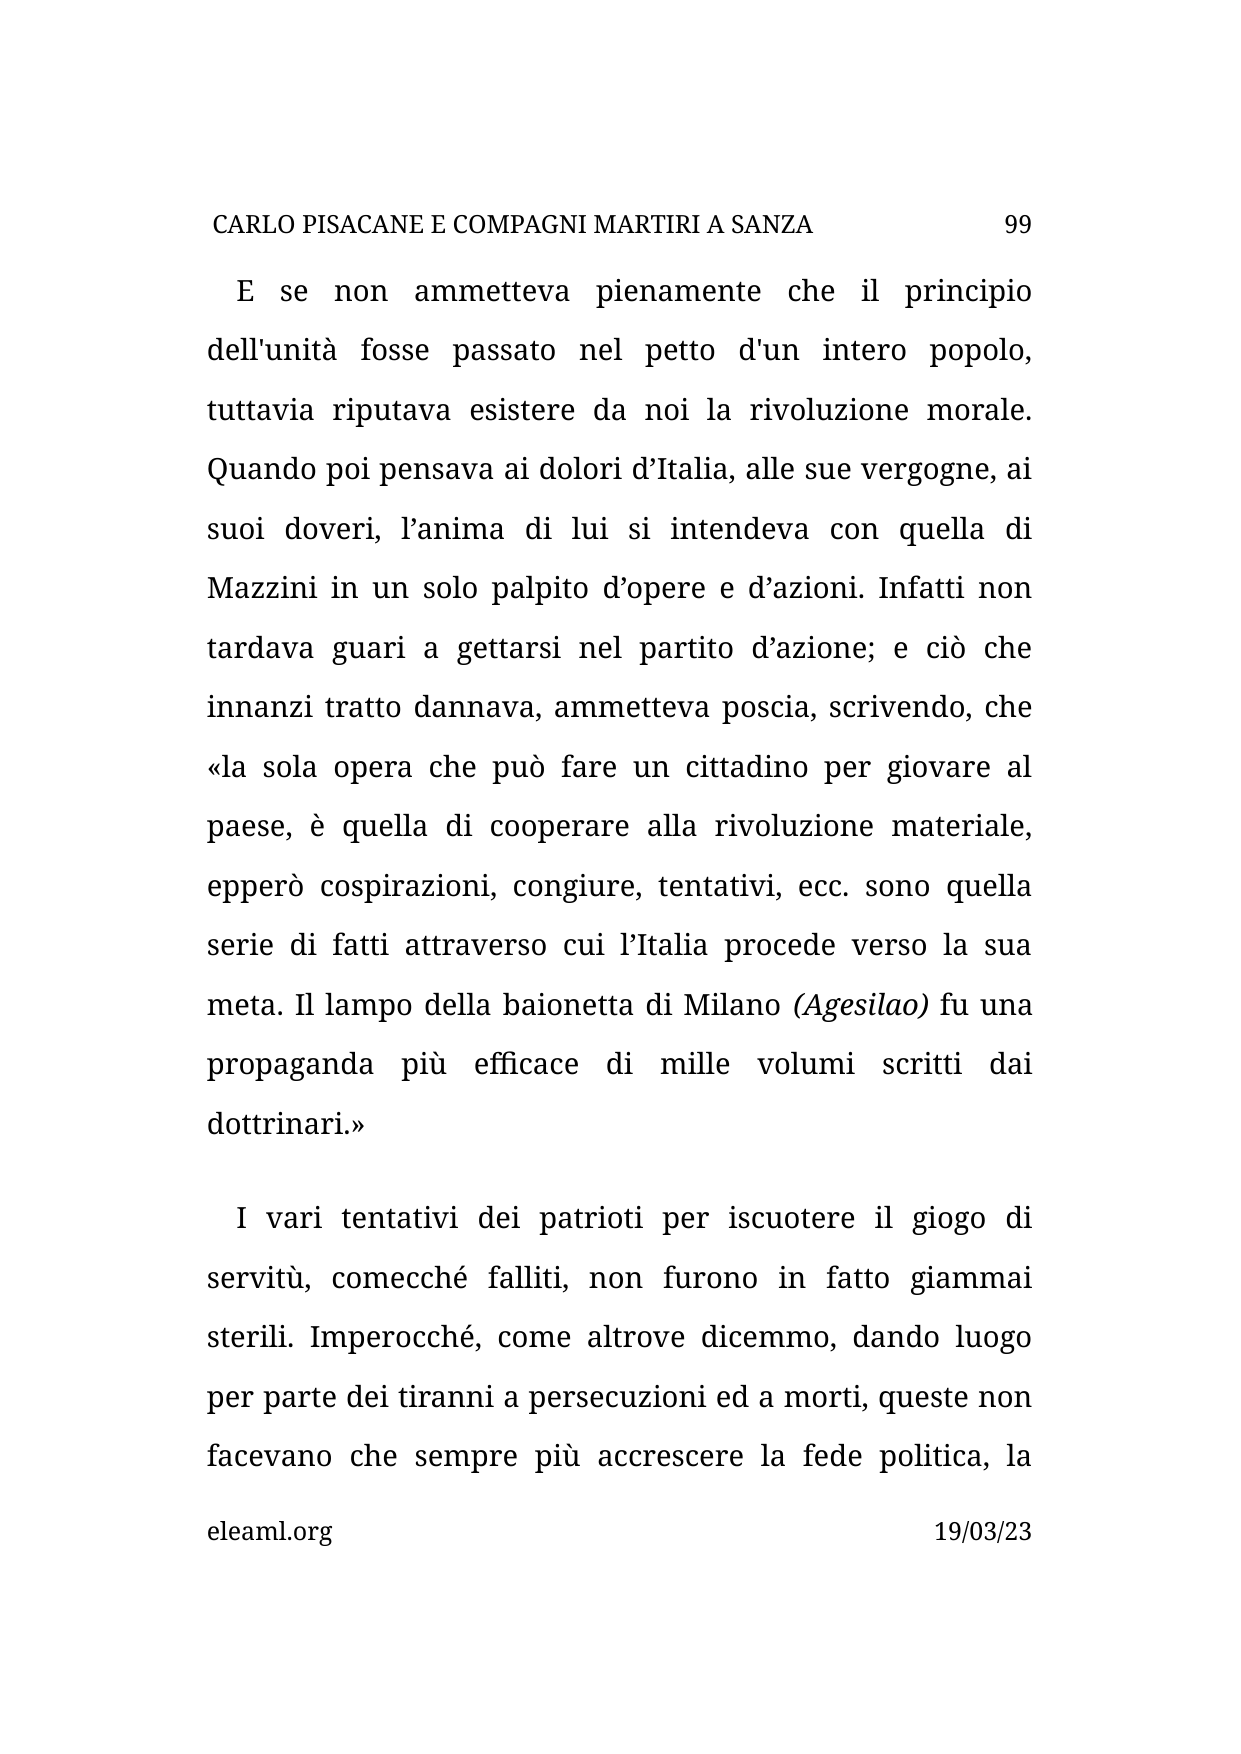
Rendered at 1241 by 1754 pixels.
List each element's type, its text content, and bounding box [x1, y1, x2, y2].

text I vari tentativi dei patrioti per iscuotere il giogo di servitù, comecché falliti, non furono in fatto giammai sterili. Imperocché, come altrove dicemmo, dando luogo per parte dei tiranni a persecuzioni ed a morti, queste non facevano che sempre più accrescere la fede politica, la [207, 1198, 1033, 1475]
text E se non ammetteva pienamente che il principio dell'unità fosse passato nel petto d'un intero popolo, tuttavia riputava esistere da noi la rivoluzione morale. Quando poi pensava ai dolori d’Italia, alle sue vergogne, ai suoi doveri, l’anima di lui si intendeva con quella di Mazzini in un solo palpito d’opere e d’azioni. Infatti non tardava guari a gettarsi nel partito d’azione; e ciò che innanzi tratto dannava, ammetteva poscia, scrivendo, che «la sola opera che può fare un cittadino per giovare al paese, è quella di cooperare alla rivoluzione materiale, epperò cospirazioni, congiure, tentativi, ecc. sono quella serie di fatti attraverso cui l’Italia procede verso la sua meta. Il lampo della baionetta di Milano (Agesilao) fu una propaganda più efficace di mille volumi scritti dai dottrinari.» [207, 270, 1033, 1143]
